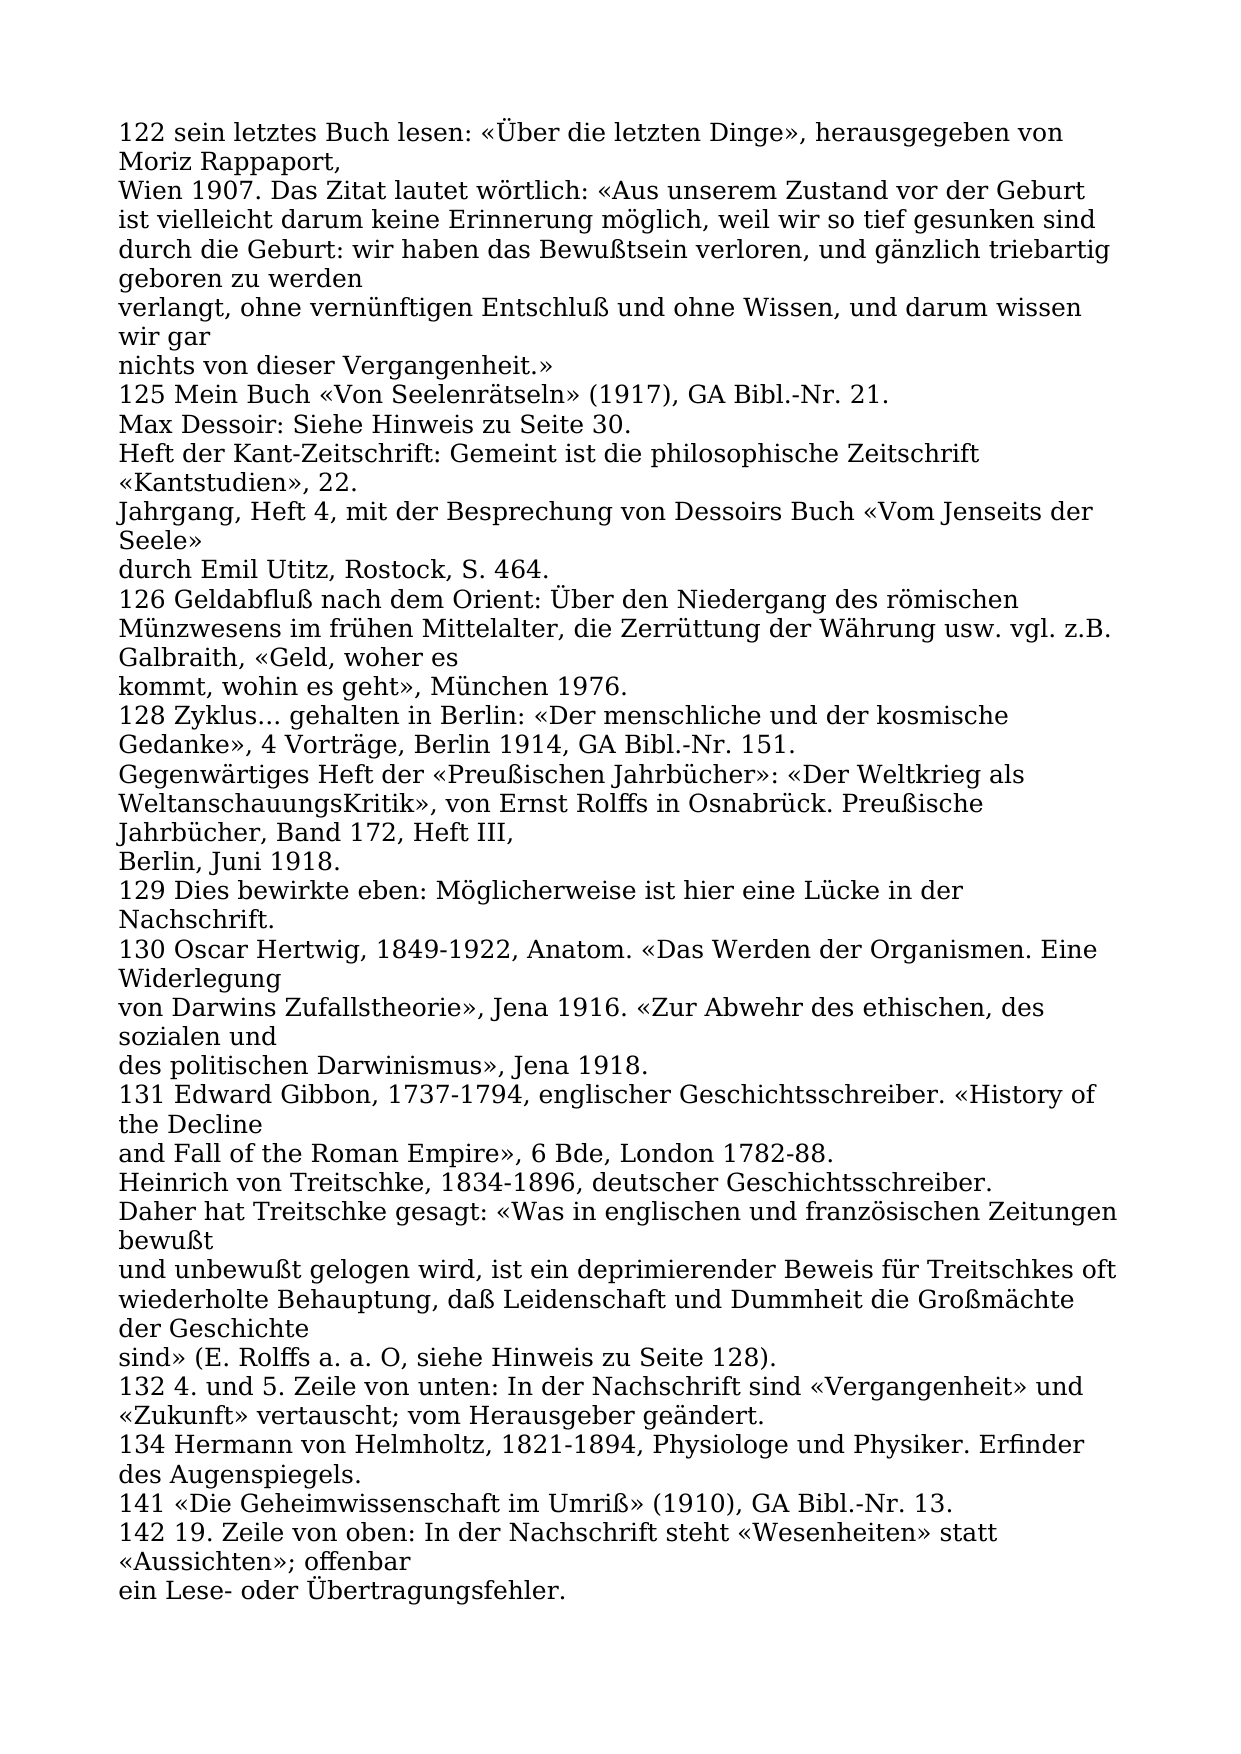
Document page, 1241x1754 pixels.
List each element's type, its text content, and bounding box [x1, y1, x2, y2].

text Heinrich von Treitschke, 1834-1896, deutscher Geschichtsschreiber. [118, 1168, 1122, 1197]
text Gegenwärtiges Heft der «Preußischen Jahrbücher»: «Der Weltkrieg als WeltanschauungsKritik», von Ernst Rolffs in Osnabrück. Preußische Jahrbücher, Band 172, Heft III, [118, 760, 1122, 847]
text 126 Geldabfluß nach dem Orient: Über den Niedergang des römischen Münzwesens im frühen Mittelalter, die Zerrüttung der Währung usw. vgl. z.B. Galbraith, «Geld, woher es [118, 585, 1122, 672]
text Jahrgang, Heft 4, mit der Besprechung von Dessoirs Buch «Vom Jenseits der Seele» [118, 497, 1122, 556]
text Max Dessoir: Siehe Hinweis zu Seite 30. [118, 410, 1122, 439]
text und unbewußt gelogen wird, ist ein deprimierender Beweis für Treitschkes oft wiederholte Behauptung, daß Leidenschaft und Dummheit die Großmächte der Geschichte [118, 1256, 1122, 1343]
text kommt, wohin es geht», München 1976. [118, 672, 1122, 701]
text verlangt, ohne vernünftigen Entschluß und ohne Wissen, und darum wissen wir gar [118, 293, 1122, 351]
text Heft der Kant-Zeitschrift: Gemeint ist die philosophische Zeitschrift «Kantstudien», 22. [118, 439, 1122, 497]
text sind» (E. Rolffs a. a. O, siehe Hinweis zu Seite 128). [118, 1343, 1122, 1372]
text 122 sein letztes Buch lesen: «Über die letzten Dinge», herausgegeben von Moriz Rappaport, [118, 118, 1122, 176]
text Wien 1907. Das Zitat lautet wörtlich: «Aus unserem Zustand vor der Geburt ist vielleicht darum keine Erinnerung möglich, weil wir so tief gesunken sind durch die Geburt: wir haben das Bewußtsein verloren, und gänzlich triebartig geboren zu werden [118, 176, 1122, 293]
text 125 Mein Buch «Von Seelenrätseln» (1917), GA Bibl.-Nr. 21. [118, 381, 1122, 410]
text 132 4. und 5. Zeile von unten: In der Nachschrift sind «Vergangenheit» und «Zukunft» vertauscht; vom Herausgeber geändert. [118, 1372, 1122, 1431]
text Berlin, Juni 1918. [118, 847, 1122, 876]
text 134 Hermann von Helmholtz, 1821-1894, Physiologe und Physiker. Erfinder des Augenspiegels. [118, 1431, 1122, 1489]
text 130 Oscar Hertwig, 1849-1922, Anatom. «Das Werden der Organismen. Eine Widerlegung [118, 935, 1122, 993]
text nichts von dieser Vergangenheit.» [118, 351, 1122, 381]
text durch Emil Utitz, Rostock, S. 464. [118, 556, 1122, 585]
text Daher hat Treitschke gesagt: «Was in englischen und französischen Zeitungen bewußt [118, 1197, 1122, 1256]
text des politischen Darwinismus», Jena 1918. [118, 1051, 1122, 1081]
text von Darwins Zufallstheorie», Jena 1916. «Zur Abwehr des ethischen, des sozialen und [118, 993, 1122, 1051]
text 128 Zyklus... gehalten in Berlin: «Der menschliche und der kosmische Gedanke», 4 Vorträge, Berlin 1914, GA Bibl.-Nr. 151. [118, 701, 1122, 760]
text 141 «Die Geheimwissenschaft im Umriß» (1910), GA Bibl.-Nr. 13. [118, 1489, 1122, 1518]
text 131 Edward Gibbon, 1737-1794, englischer Geschichtsschreiber. «History of the Decline [118, 1081, 1122, 1139]
text 142 19. Zeile von oben: In der Nachschrift steht «Wesenheiten» statt «Aussichten»; offenbar [118, 1518, 1122, 1576]
text 129 Dies bewirkte eben: Möglicherweise ist hier eine Lücke in der Nachschrift. [118, 876, 1122, 935]
text and Fall of the Roman Empire», 6 Bde, London 1782-88. [118, 1139, 1122, 1168]
text ein Lese- oder Übertragungsfehler. [118, 1576, 1122, 1606]
